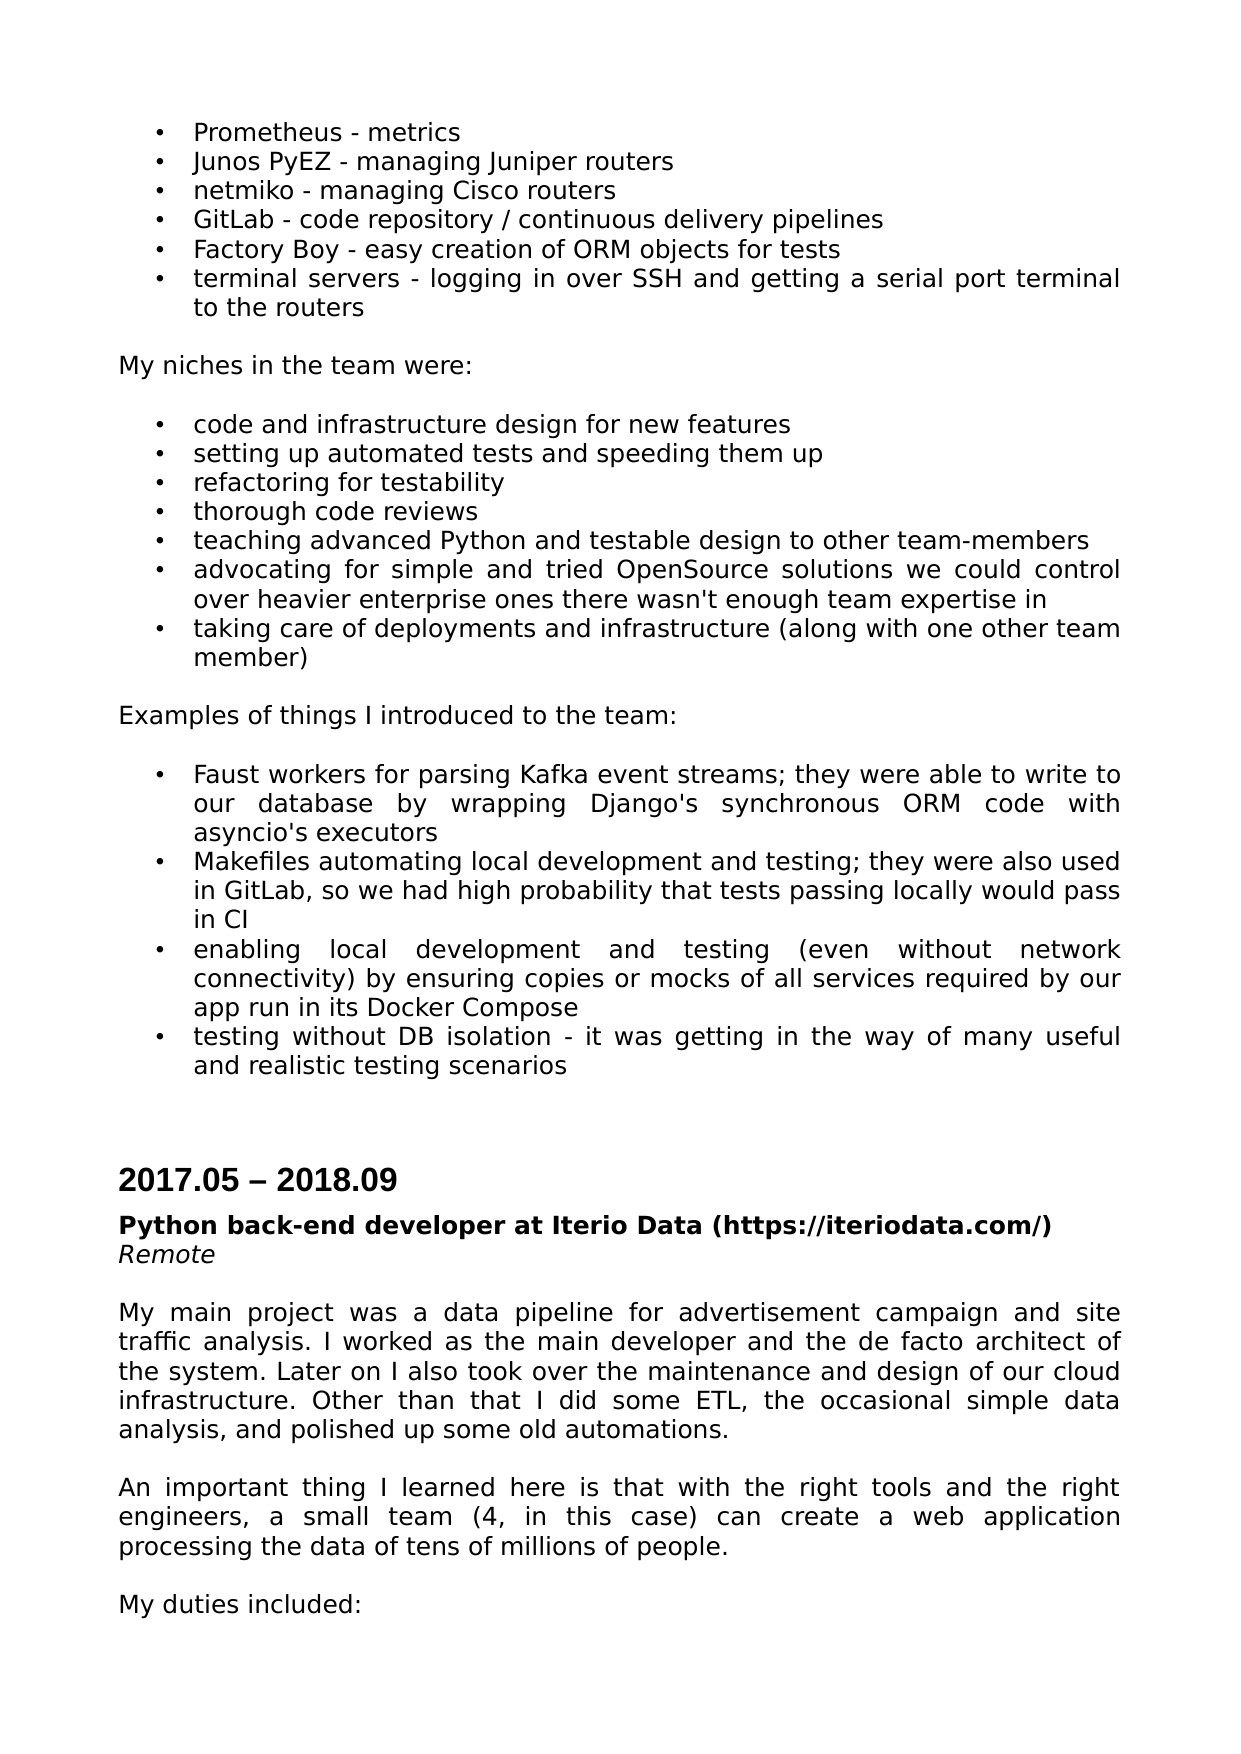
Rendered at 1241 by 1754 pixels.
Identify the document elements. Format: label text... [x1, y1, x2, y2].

list terminal servers - logging in over SSH and getting a serial port terminal to the routers [156, 264, 1122, 322]
list GitLab - code repository / continuous delivery pipelines [156, 206, 1122, 235]
text Remote [118, 1240, 1122, 1269]
list Makefiles automating local development and testing; they were also used in GitLab, so we had high probability that tests passing locally would pass in CI [156, 847, 1122, 935]
list refactoring for testability [156, 468, 1122, 497]
list taking care of deployments and infrastructure (along with one other team member) [156, 614, 1122, 672]
list Junos PyEZ - managing Juniper routers [156, 147, 1122, 176]
list setting up automated tests and speeding them up [156, 439, 1122, 468]
list Prometheus - metrics [156, 118, 1122, 147]
list enabling local development and testing (even without network connectivity) by ensuring copies or mocks of all services required by our app run in its Docker Compose [156, 935, 1122, 1022]
list testing without DB isolation - it was getting in the way of many useful and realistic testing scenarios [156, 1022, 1122, 1081]
list thorough code reviews [156, 497, 1122, 526]
text Python back-end developer at Iterio Data (https://iteriodata.com/) [118, 1211, 1122, 1240]
list Faust workers for parsing Kafka event streams; they were able to write to our database by wrapping Django's synchronous ORM code with asyncio's executors [156, 760, 1122, 847]
text My duties included: [118, 1590, 1122, 1619]
subtitle 2017.05 – 2018.09 [118, 1160, 1122, 1198]
list Factory Boy - easy creation of ORM objects for tests [156, 235, 1122, 264]
text An important thing I learned here is that with the right tools and the right engineers, a small team (4, in this case) can create a web application processing the data of tens of millions of people. [118, 1473, 1122, 1561]
list code and infrastructure design for new features [156, 410, 1122, 439]
list advocating for simple and tried OpenSource solutions we could control over heavier enterprise ones there wasn't enough team expertise in [156, 556, 1122, 614]
list netmiko - managing Cisco routers [156, 176, 1122, 206]
text My niches in the team were: [118, 351, 1122, 381]
list teaching advanced Python and testable design to other team-members [156, 526, 1122, 556]
text My main project was a data pipeline for advertisement campaign and site traffic analysis. I worked as the main developer and the de facto architect of the system. Later on I also took over the maintenance and design of our cloud infrastructure. Other than that I did some ETL, the occasional simple data analysis, and polished up some old automations. [118, 1298, 1122, 1444]
text Examples of things I introduced to the team: [118, 701, 1122, 731]
